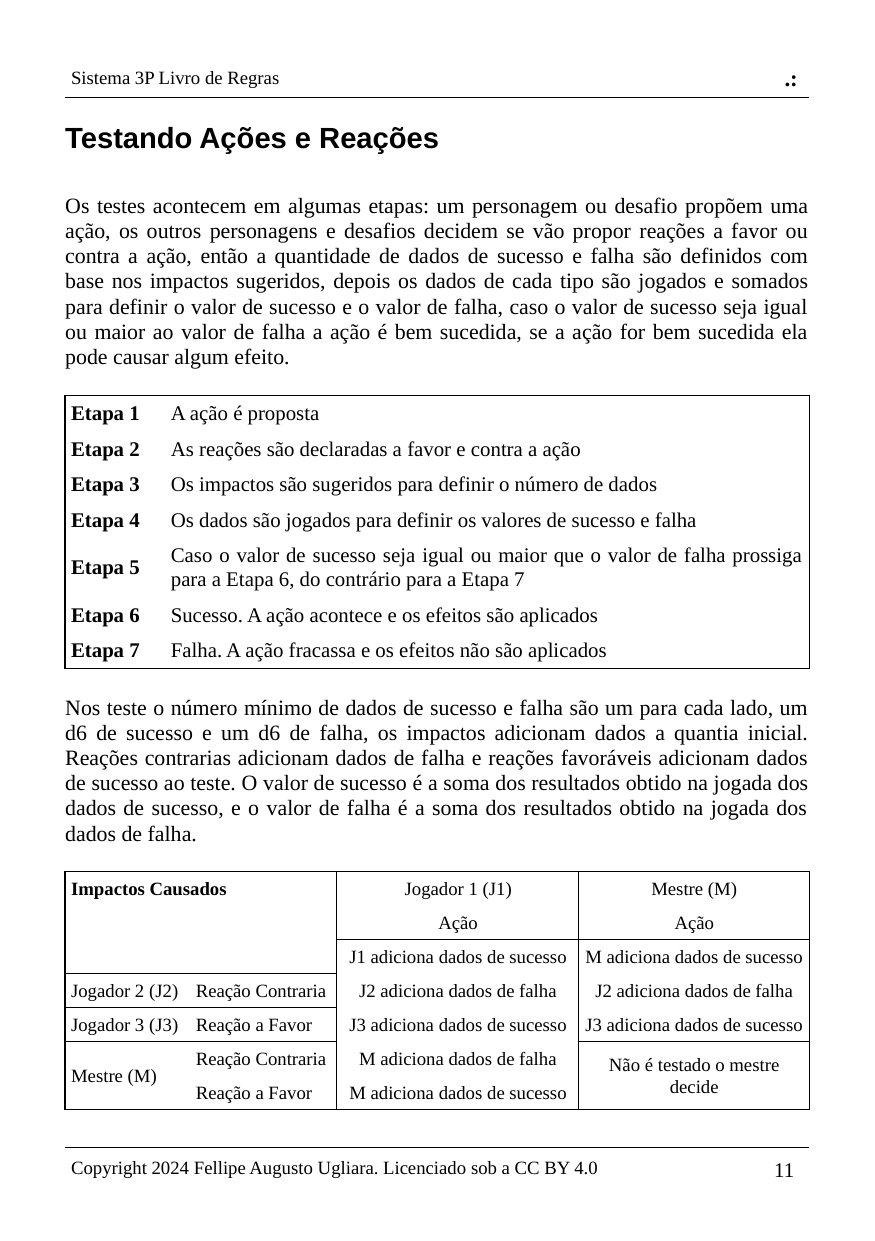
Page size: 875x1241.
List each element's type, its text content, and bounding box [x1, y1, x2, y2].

table_cell Etapa 6 [66, 597, 165, 633]
table_cell M adiciona dados de sucesso [579, 940, 809, 973]
table_cell Os impactos são sugeridos para definir o número de dados [165, 467, 809, 502]
table_cell Falha. A ação fracassa e os efeitos não são aplicados [165, 633, 809, 668]
table_header A ação é proposta [165, 396, 809, 431]
table_cell Caso o valor de sucesso seja igual ou maior que o valor de falha prossiga para a Etapa 6, do contrário para a Etapa 7 [165, 538, 809, 597]
table_header Etapa 1 [66, 396, 165, 431]
table_cell Ação [579, 905, 809, 939]
table_cell Os dados são jogados para definir os valores de sucesso e falha [165, 502, 809, 538]
table_cell Etapa 2 [66, 431, 165, 467]
table_header Impactos Causados [66, 872, 336, 973]
table_cell Reação Contraria [190, 974, 336, 1007]
table_cell Sucesso. A ação acontece e os efeitos são aplicados [165, 597, 809, 633]
table_cell Reação a Favor [190, 1075, 336, 1109]
table_cell Reação a Favor [190, 1008, 336, 1041]
table_cell J2 adiciona dados de falha [579, 973, 809, 1007]
table_cell J1 adiciona dados de sucesso [337, 940, 578, 973]
table_cell M adiciona dados de falha [337, 1041, 578, 1075]
table_cell Reação Contraria [190, 1042, 336, 1075]
table_cell Etapa 7 [66, 633, 165, 668]
table_cell Não é testado o mestre decide [579, 1042, 809, 1109]
table_cell J3 adiciona dados de sucesso [337, 1007, 578, 1041]
text Nos teste o número mínimo de dados de sucesso e falha são um para cada lado, um d6 de sucesso e um d6 de falha, os impactos adicionam dados a quantia inicial. Reações contrarias adicionam dados de falha e reações favoráveis adicionam dados de sucesso ao teste. O valor de sucesso é a soma dos resultados obtido na jogada dos dados de sucesso, e o valor de falha é a soma dos resultados obtido na jogada dos dados de falha. [65, 694, 809, 846]
table_header Mestre (M) [579, 872, 809, 905]
table_cell Ação [337, 905, 578, 939]
subtitle Testando Ações e Reações [65, 122, 809, 155]
table_cell Jogador 2 (J2) [66, 974, 190, 1007]
table_header Jogador 1 (J1) [337, 872, 578, 905]
text Os testes acontecem em algumas etapas: um personagem ou desafio propõem uma ação, os outros personagens e desafios decidem se vão propor reações a favor ou contra a ação, então a quantidade de dados de sucesso e falha são definidos com base nos impactos sugeridos, depois os dados de cada tipo são jogados e somados para definir o valor de sucesso e o valor de falha, caso o valor de sucesso seja igual ou maior ao valor de falha a ação é bem sucedida, se a ação for bem sucedida ela pode causar algum efeito. [65, 193, 809, 369]
table_cell Etapa 5 [66, 538, 165, 597]
table_cell Etapa 4 [66, 502, 165, 538]
table_cell Mestre (M) [66, 1042, 190, 1109]
table_cell Etapa 3 [66, 467, 165, 502]
table_cell J2 adiciona dados de falha [337, 973, 578, 1007]
table_cell J3 adiciona dados de sucesso [579, 1007, 809, 1041]
table_cell M adiciona dados de sucesso [337, 1075, 578, 1109]
table_cell As reações são declaradas a favor e contra a ação [165, 431, 809, 467]
table_cell Jogador 3 (J3) [66, 1008, 190, 1041]
